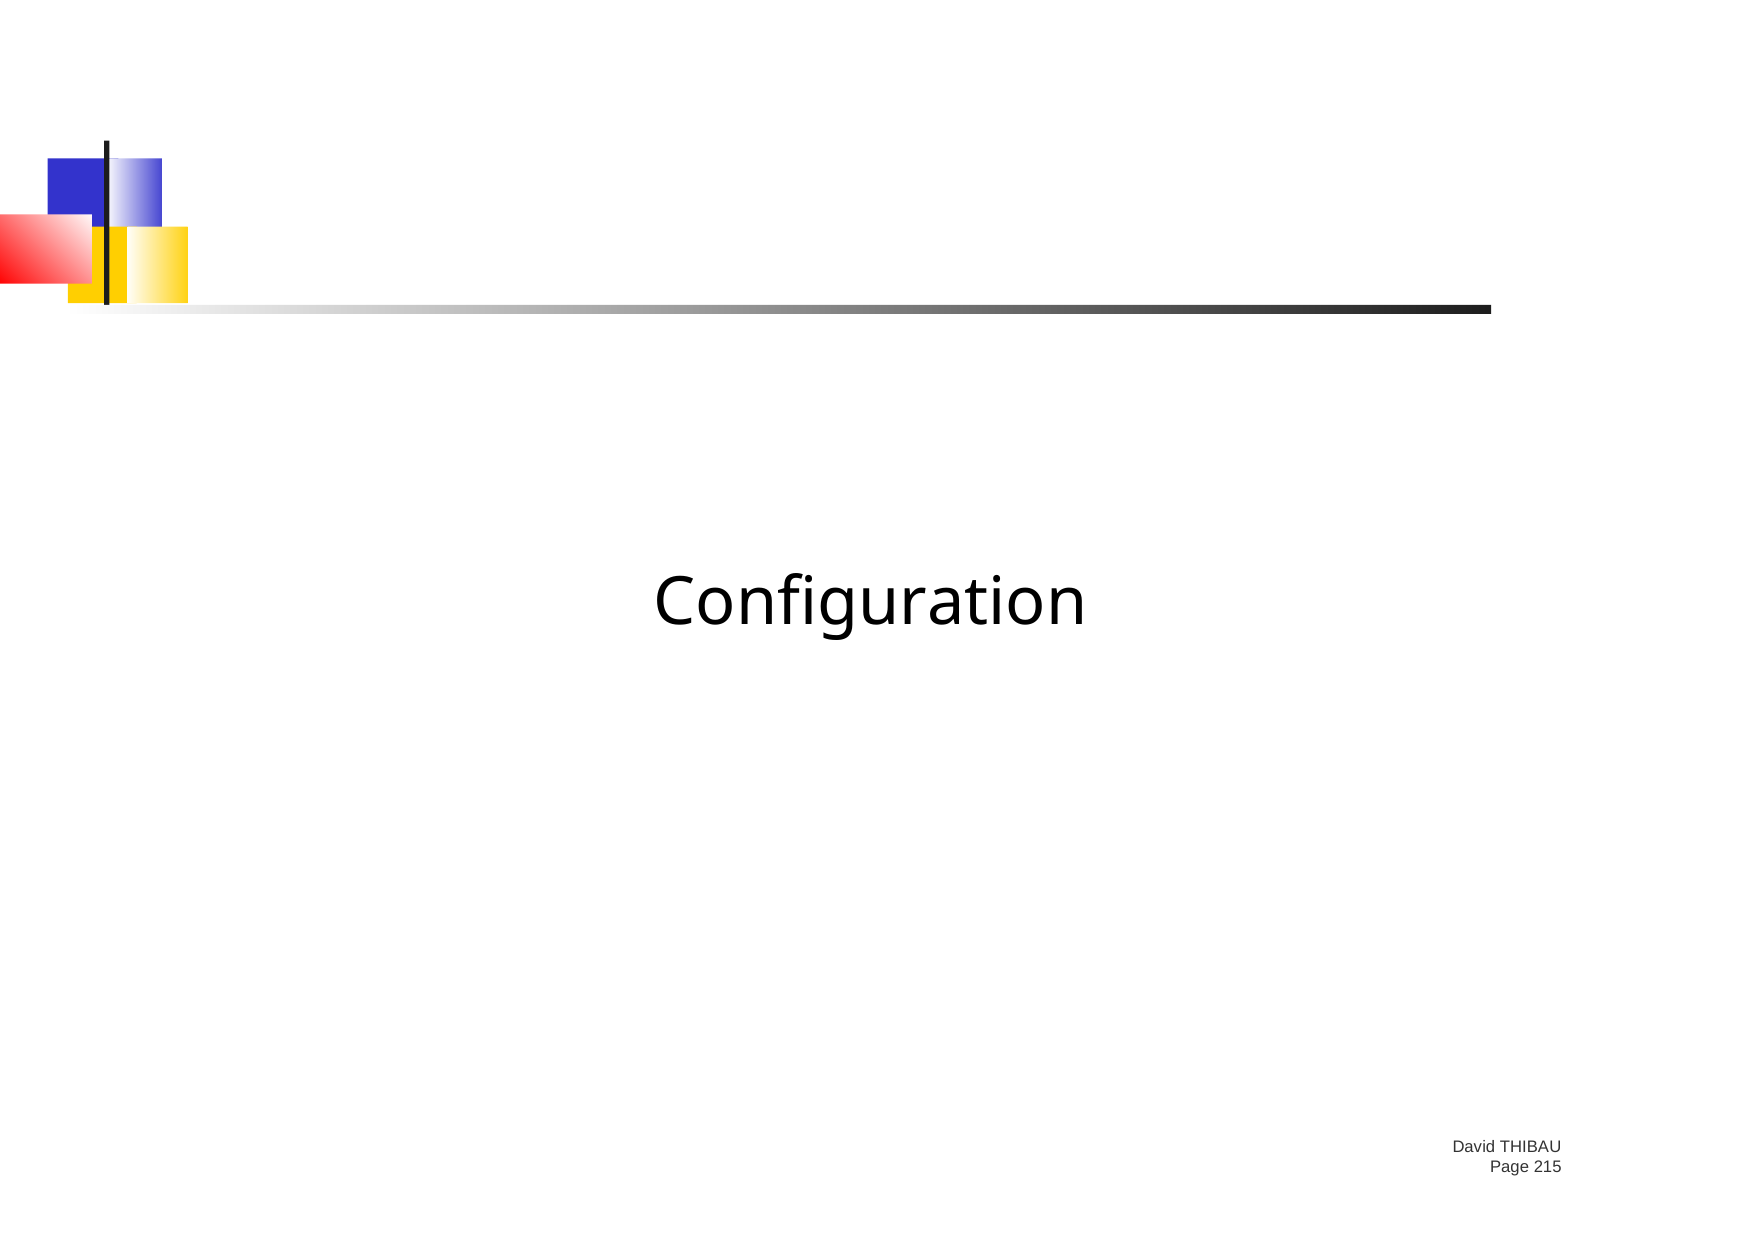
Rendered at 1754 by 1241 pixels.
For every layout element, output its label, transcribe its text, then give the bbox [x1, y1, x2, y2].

text_box Configuration [179, 147, 1563, 1057]
